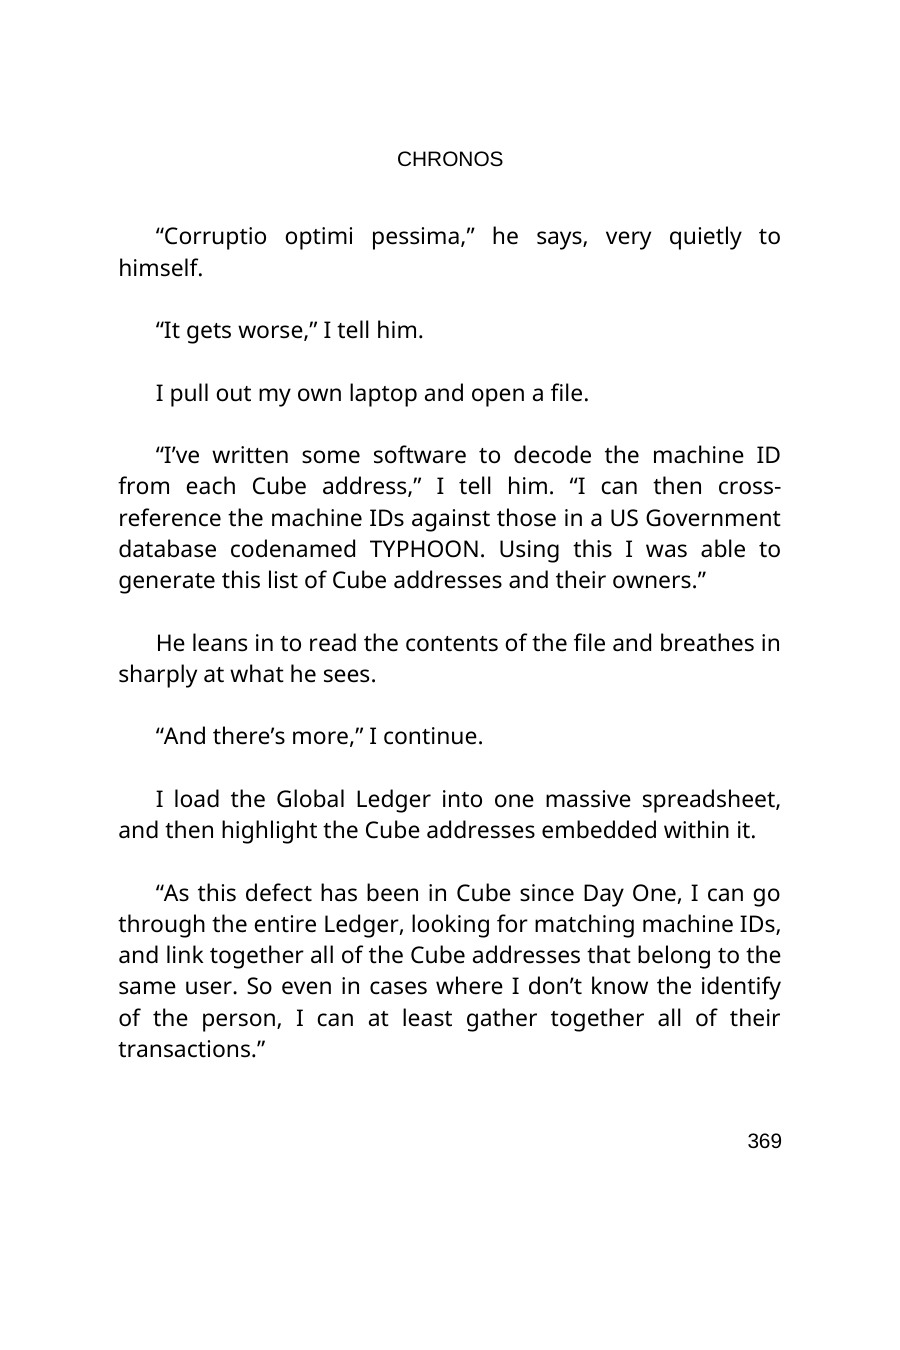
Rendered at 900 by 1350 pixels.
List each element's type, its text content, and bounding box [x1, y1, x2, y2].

text “I’ve written some software to decode the machine ID from each Cube address,” I tell him. “I can then cross-reference the machine IDs against those in a US Government database codenamed TYPHOON. Using this I was able to generate this list of Cube addresses and their owners.” [118, 439, 782, 595]
text I pull out my own laptop and open a file. [118, 376, 782, 408]
text “As this defect has been in Cube since Day One, I can go through the entire Ledger, looking for matching machine IDs, and link together all of the Cube addresses that belong to the same user. So even in cases where I don’t know the identify of the person, I can at least gather together all of their transactions.” [118, 876, 782, 1064]
text “It gets worse,” I tell him. [118, 314, 782, 345]
text “And there’s more,” I continue. [118, 720, 782, 751]
text He leans in to read the contents of the file and breathes in sharply at what he sees. [118, 626, 782, 689]
text I load the Global Ledger into one massive spreadsheet, and then highlight the Cube addresses embedded within it. [118, 783, 782, 845]
text “Corruptio optimi pessima,” he says, very quietly to himself. [118, 220, 782, 283]
